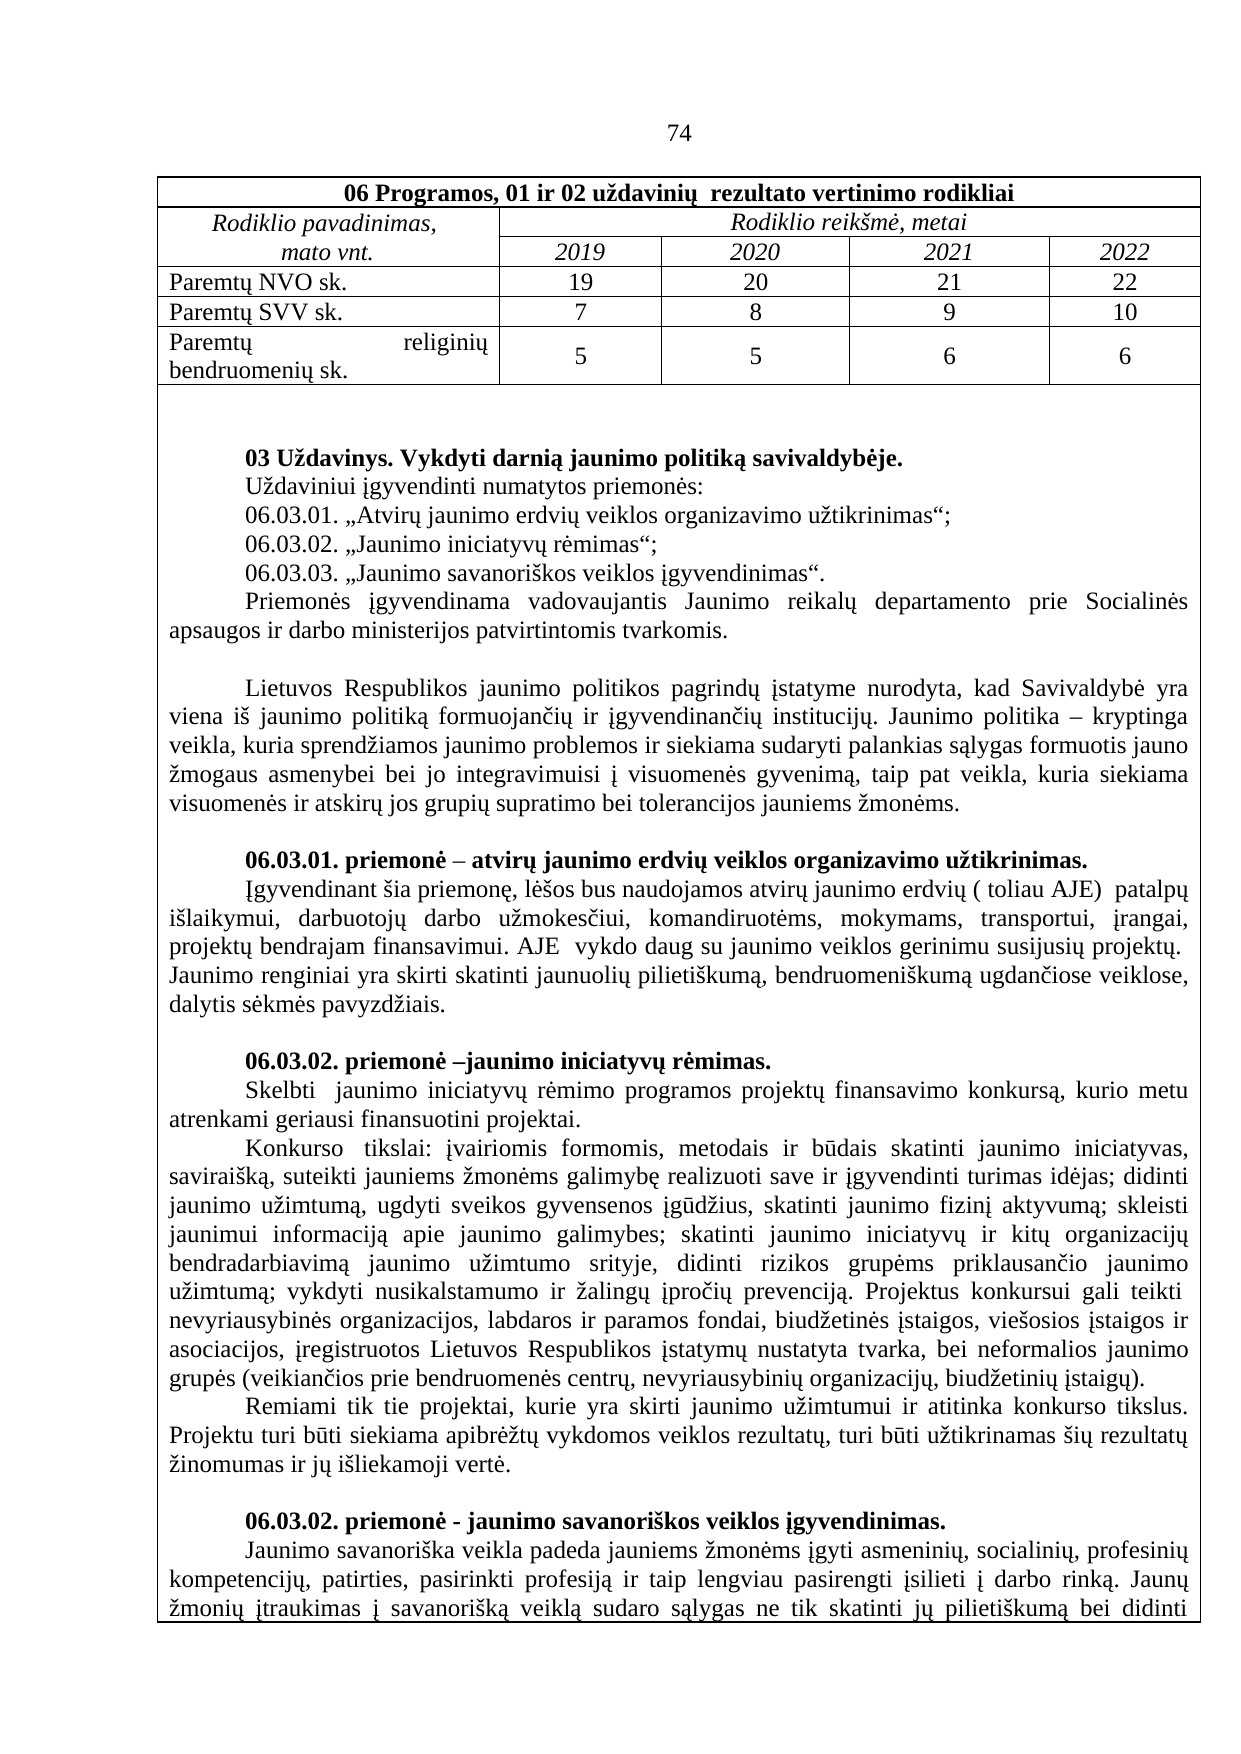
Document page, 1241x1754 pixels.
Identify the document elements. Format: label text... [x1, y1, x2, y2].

table_cell 22 [1050, 267, 1200, 296]
table_header 03 Uždavinys. Vykdyti darnią jaunimo politiką savivaldybėje. Uždaviniui įgyvendinti numatytos priemonės: 06.03.01. „Atvirų jaunimo erdvių veiklos organizavimo užtikrinimas“; 06.03.02. „Jaunimo iniciatyvų rėmimas“; 06.03.03. „Jaunimo savanoriškos veiklos įgyvendinimas“. Priemonės įgyvendinama vadovaujantis Jaunimo reikalų departamento prie Socialinės apsaugos ir darbo ministerijos patvirtintomis tvarkomis. Lietuvos Respublikos jaunimo politikos pagrindų įstatyme nurodyta, kad Savivaldybė yra viena iš jaunimo politiką formuojančių ir įgyvendinančių institucijų. Jaunimo politika – kryptinga veikla, kuria sprendžiamos jaunimo problemos ir siekiama sudaryti palankias sąlygas formuotis jauno žmogaus asmenybei bei jo integravimuisi į visuomenės gyvenimą, taip pat veikla, kuria siekiama visuomenės ir atskirų jos grupių supratimo bei tolerancijos jauniems žmonėms. 06.03.01. priemonė – atvirų jaunimo erdvių veiklos organizavimo užtikrinimas. Įgyvendinant šia priemonę, lėšos bus naudojamos atvirų jaunimo erdvių ( toliau AJE) patalpų išlaikymui, darbuotojų darbo užmokesčiui, komandiruotėms, mokymams, transportui, įrangai, projektų bendrajam finansavimui. AJE vykdo daug su jaunimo veiklos gerinimu susijusių projektų. Jaunimo renginiai yra skirti skatinti jaunuolių pilietiškumą, bendruomeniškumą ugdančiose veiklose, dalytis sėkmės pavyzdžiais. 06.03.02. priemonė –jaunimo iniciatyvų rėmimas. Skelbti jaunimo iniciatyvų rėmimo programos projektų finansavimo konkursą, kurio metu atrenkami geriausi finansuotini projektai. Konkurso tikslai: įvairiomis formomis, metodais ir būdais skatinti jaunimo iniciatyvas, saviraišką, suteikti jauniems žmonėms galimybę realizuoti save ir įgyvendinti turimas idėjas; didinti jaunimo užimtumą, ugdyti sveikos gyvensenos įgūdžius, skatinti jaunimo fizinį aktyvumą; skleisti jaunimui informaciją apie jaunimo galimybes; skatinti jaunimo iniciatyvų ir kitų organizacijų bendradarbiavimą jaunimo užimtumo srityje, didinti rizikos grupėms priklausančio jaunimo užimtumą; vykdyti nusikalstamumo ir žalingų įpročių prevenciją. Projektus konkursui gali teikti nevyriausybinės organizacijos, labdaros ir paramos fondai, biudžetinės įstaigos, viešosios įstaigos ir asociacijos, įregistruotos Lietuvos Respublikos įstatymų nustatyta tvarka, bei neformalios jaunimo grupės (veikiančios prie bendruomenės centrų, nevyriausybinių organizacijų, biudžetinių įstaigų). Remiami tik tie projektai, kurie yra skirti jaunimo užimtumui ir atitinka konkurso tikslus. Projektu turi būti siekiama apibrėžtų vykdomos veiklos rezultatų, turi būti užtikrinamas šių rezultatų žinomumas ir jų išliekamoji vertė. 06.03.02. priemonė - jaunimo savanoriškos veiklos įgyvendinimas. Jaunimo savanoriška veikla padeda jauniems žmonėms įgyti asmeninių, socialinių, profesinių kompetencijų, patirties, pasirinkti profesiją ir taip lengviau pasirengti įsilieti į darbo rinką. Jaunų žmonių įtraukimas į savanorišką veiklą sudaro sąlygas ne tik skatinti jų pilietiškumą bei didinti [158, 385, 1200, 1621]
table_cell 19 [500, 267, 661, 296]
table_cell 2020 [662, 237, 849, 266]
table_cell 2021 [850, 237, 1049, 266]
table_cell 2022 [1050, 237, 1200, 266]
table_cell 6 [850, 327, 1049, 384]
table_cell 8 [662, 297, 849, 326]
table_cell Paremtų religinių bendruomenių sk. [158, 327, 499, 384]
table_cell 5 [662, 327, 849, 384]
table_cell 9 [850, 297, 1049, 326]
table_cell Rodiklio reikšmė, metai [500, 208, 1200, 236]
table_cell 6 [1050, 327, 1200, 384]
table_cell Paremtų SVV sk. [158, 297, 499, 326]
table_cell 7 [500, 297, 661, 326]
table_header 06 Programos, 01 ir 02 uždavinių rezultato vertinimo rodikliai [158, 178, 1200, 206]
table_cell Rodiklio pavadinimas, mato vnt. [158, 208, 499, 266]
table_cell Paremtų NVO sk. [158, 267, 499, 296]
table_cell 5 [500, 327, 661, 384]
table_cell 10 [1050, 297, 1200, 326]
table_cell 2019 [500, 237, 661, 266]
table_cell 21 [850, 267, 1049, 296]
table_cell 20 [662, 267, 849, 296]
